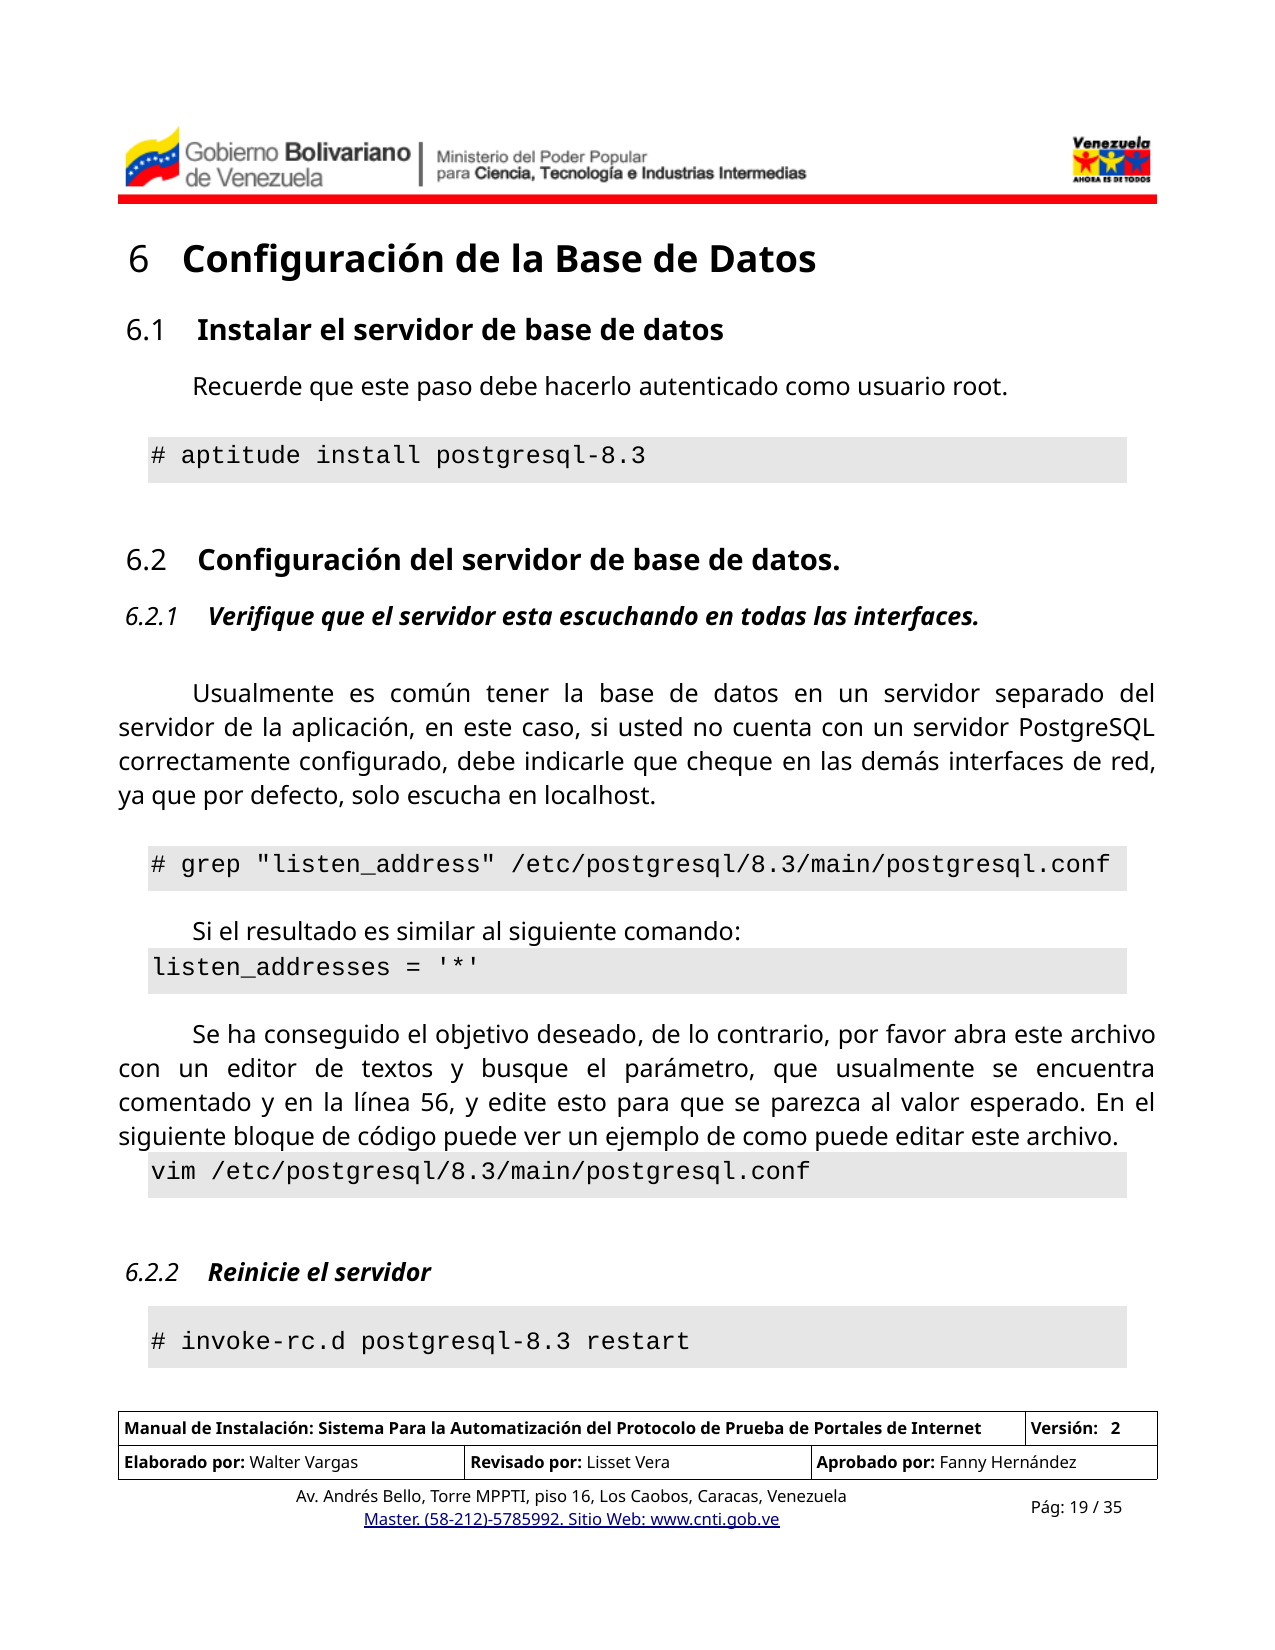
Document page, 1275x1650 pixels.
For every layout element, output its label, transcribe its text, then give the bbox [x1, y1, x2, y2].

subtitle Instalar el servidor de base de datos [118, 309, 1157, 349]
picture [118, 118, 1157, 204]
text # aptitude install postgresql-8.3 [148, 437, 1127, 474]
subtitle Verifique que el servidor esta escuchando en todas las interfaces. [118, 599, 1157, 633]
text Recuerde que este paso debe hacerlo autenticado como usuario root. [118, 369, 1157, 403]
subtitle Reinicie el servidor [118, 1255, 1157, 1289]
subtitle Configuración del servidor de base de datos. [118, 539, 1157, 579]
text vim /etc/postgresql/8.3/main/postgresql.conf [148, 1152, 1127, 1190]
text Se ha conseguido el objetivo deseado, de lo contrario, por favor abra este archivo con un editor de textos y busque el parámetro, que usualmente se encuentra comentado y en la línea 56, y edite esto para que se parezca al valor esperado. En el siguiente bloque de código puede ver un ejemplo de como puede editar este archivo. [118, 994, 1157, 1152]
text # grep "listen_address" /etc/postgresql/8.3/main/postgresql.conf [148, 846, 1127, 883]
text # invoke-rc.d postgresql-8.3 restart [148, 1306, 1127, 1360]
text listen_addresses = '*' [148, 948, 1127, 985]
text Si el resultado es similar al siguiente comando: [118, 891, 1157, 948]
subtitle Configuración de la Base de Datos [118, 233, 1157, 284]
text Usualmente es común tener la base de datos en un servidor separado del servidor de la aplicación, en este caso, si usted no cuenta con un servidor PostgreSQL correctamente configurado, debe indicarle que cheque en las demás interfaces de red, ya que por defecto, solo escucha en localhost. [118, 650, 1157, 812]
